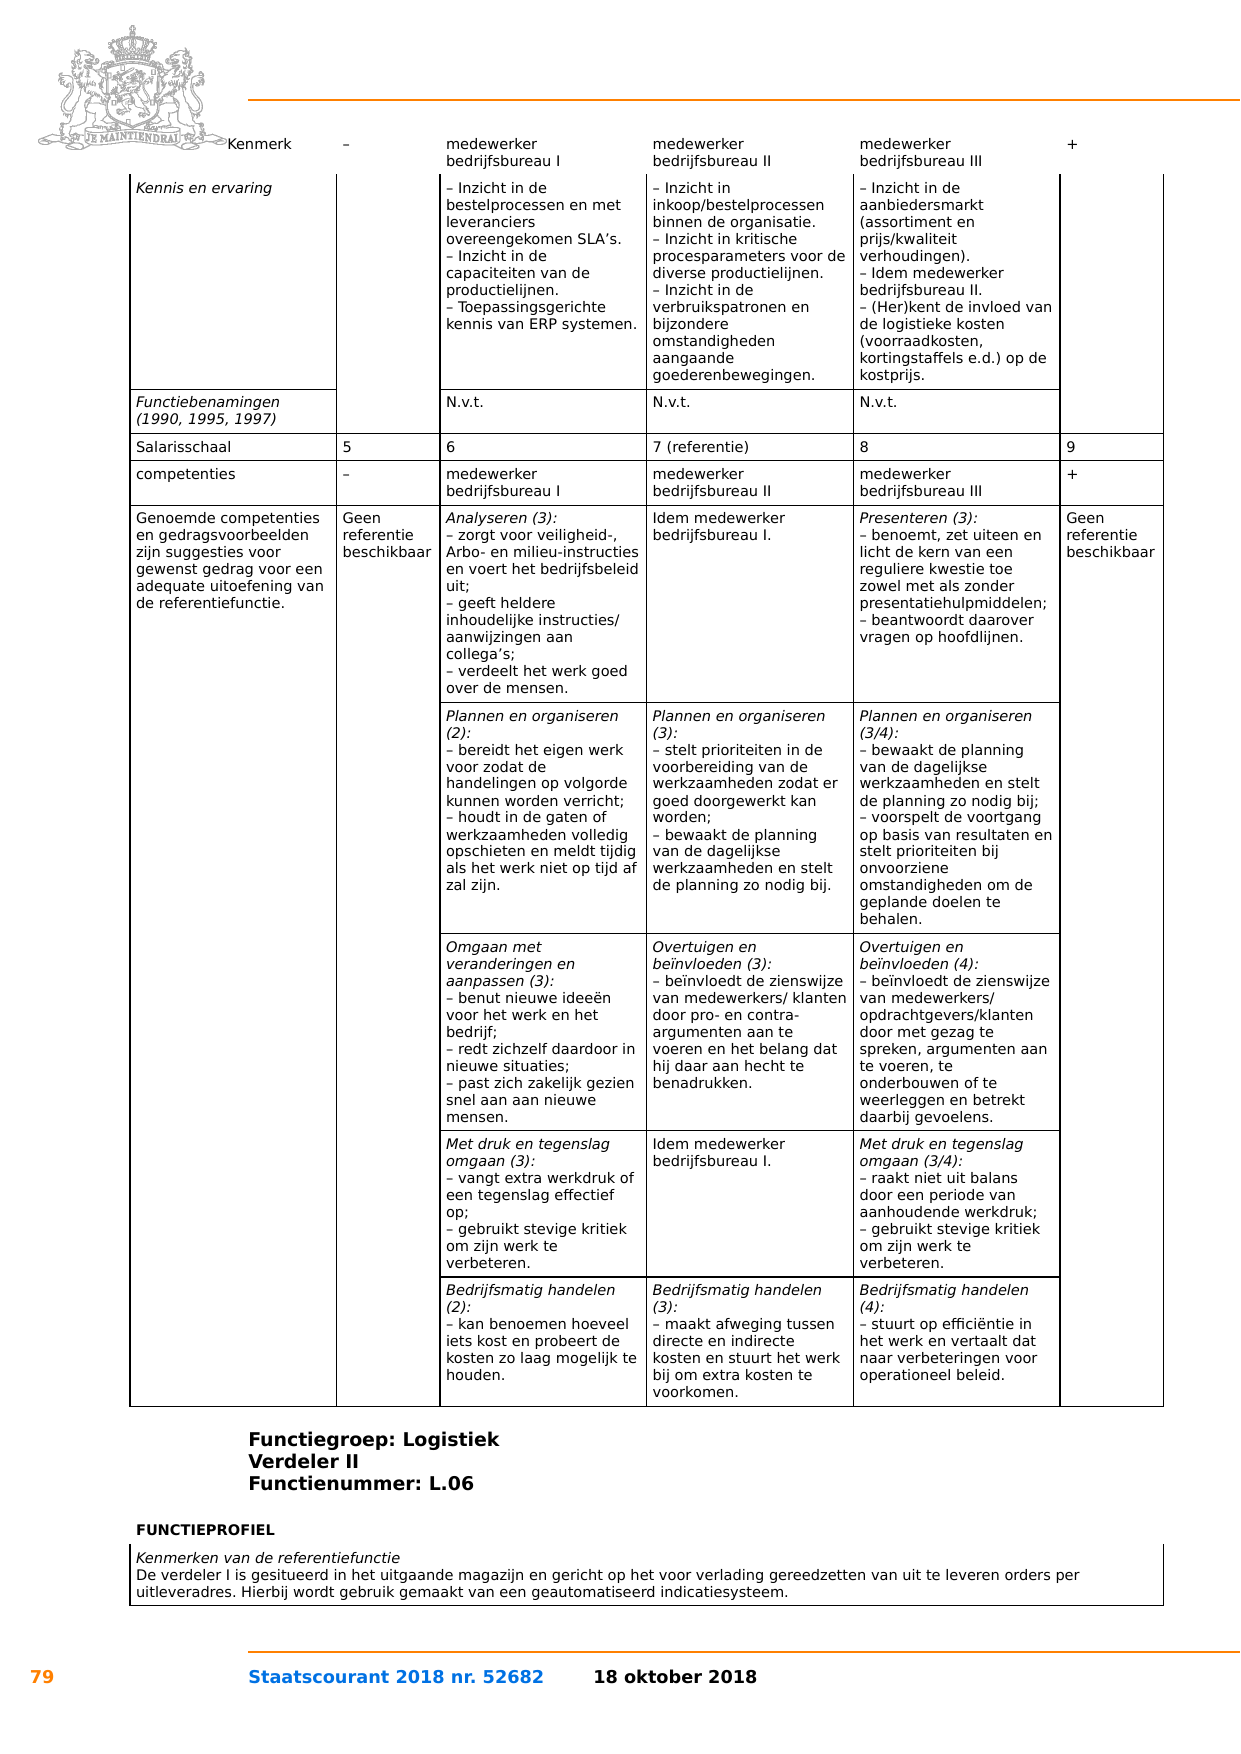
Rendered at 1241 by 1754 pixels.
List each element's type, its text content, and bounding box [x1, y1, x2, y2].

table_cell Idem medewerker bedrijfsbureau I. [647, 506, 853, 702]
table_header medewerker bedrijfsbureau I [441, 131, 646, 174]
table_cell Geen referentie beschikbaar [1061, 506, 1163, 1406]
text Functienummer: L.06 [248, 1472, 1163, 1494]
table_cell 8 [854, 434, 1059, 460]
table_cell Functiebenamingen (1990, 1995, 1997) [131, 390, 336, 433]
table_cell – Inzicht in de aanbiedersmarkt (assortiment en prijs/kwaliteit verhoudingen). – Idem medewerker bedrijfsbureau II. – (Her)kent de invloed van de logistieke kosten (voorraadkosten, kortingstaffels e.d.) op de kostprijs. [854, 175, 1059, 388]
table_cell – Inzicht in de bestelprocessen en met leveranciers overeengekomen SLA’s. – Inzicht in de capaciteiten van de productielijnen. – Toepassingsgerichte kennis van ERP systemen. [441, 175, 646, 388]
table_cell Geen referentie beschikbaar [337, 506, 439, 1406]
table_cell N.v.t. [441, 390, 646, 433]
table_cell N.v.t. [854, 390, 1059, 433]
table_header + [1061, 131, 1163, 174]
table_cell – Inzicht in inkoop/bestelprocessen binnen de organisatie. – Inzicht in kritische procesparameters voor de diverse productielijnen. – Inzicht in de verbruikspatronen en bijzondere omstandigheden aangaande goederenbewegingen. [647, 175, 853, 388]
table_cell medewerker bedrijfsbureau III [854, 461, 1059, 504]
table_cell Genoemde competenties en gedragsvoorbeelden zijn suggesties voor gewenst gedrag voor een adequate uitoefening van de referentiefunctie. [131, 506, 336, 1406]
table_cell 7 (referentie) [647, 434, 853, 460]
table_cell Omgaan met veranderingen en aanpassen (3): – benut nieuwe ideeën voor het werk en het bedrijf; – redt zichzelf daardoor in nieuwe situaties; – past zich zakelijk gezien snel aan aan nieuwe mensen. [441, 934, 646, 1130]
table_header Kenmerk [131, 131, 336, 174]
table_cell medewerker bedrijfsbureau I [441, 461, 646, 504]
table_cell – [337, 461, 439, 504]
table_cell Met druk en tegenslag omgaan (3): – vangt extra werkdruk of een tegenslag effectief op; – gebruikt stevige kritiek om zijn werk te verbeteren. [441, 1131, 646, 1276]
table_cell Plannen en organiseren (3): – stelt prioriteiten in de voorbereiding van de werkzaamheden zodat er goed doorgewerkt kan worden; – bewaakt de planning van de dagelijkse werkzaamheden en stelt de planning zo nodig bij. [647, 703, 853, 933]
table_cell [1061, 175, 1163, 433]
table_cell 9 [1061, 434, 1163, 460]
table_cell Plannen en organiseren (2): – bereidt het eigen werk voor zodat de handelingen op volgorde kunnen worden verricht; – houdt in de gaten of werkzaamheden volledig opschieten en meldt tijdig als het werk niet op tijd af zal zijn. [441, 703, 646, 933]
table_cell Bedrijfsmatig handelen (4): – stuurt op efficiëntie in het werk en vertaalt dat naar verbeteringen voor operationeel beleid. [854, 1278, 1059, 1406]
table_cell Bedrijfsmatig handelen (2): – kan benoemen hoeveel iets kost en probeert de kosten zo laag mogelijk te houden. [441, 1278, 646, 1406]
table_cell competenties [131, 461, 336, 504]
table_cell 5 [337, 434, 439, 460]
table_header medewerker bedrijfsbureau II [647, 131, 853, 174]
table_cell N.v.t. [647, 390, 853, 433]
table_header FUNCTIEPROFIEL [131, 1518, 1163, 1544]
table_cell Kenmerken van de referentiefunctie De verdeler I is gesitueerd in het uitgaande magazijn en gericht op het voor verlading gereedzetten van uit te leveren orders per uitleveradres. Hierbij wordt gebruik gemaakt van een geautomatiseerd indicatiesysteem. [131, 1545, 1163, 1605]
table_cell Overtuigen en beïnvloeden (3): – beïnvloedt de zienswijze van medewerkers/ klanten door pro- en contra-argumenten aan te voeren en het belang dat hij daar aan hecht te benadrukken. [647, 934, 853, 1130]
table_cell Analyseren (3): – zorgt voor veiligheid-, Arbo- en milieu-instructies en voert het bedrijfsbeleid uit; – geeft heldere inhoudelijke instructies/ aanwijzingen aan collega’s; – verdeelt het werk goed over de mensen. [441, 506, 646, 702]
table_cell Kennis en ervaring [131, 175, 336, 388]
table_cell Overtuigen en beïnvloeden (4): – beïnvloedt de zienswijze van medewerkers/ opdrachtgevers/klanten door met gezag te spreken, argumenten aan te voeren, te onderbouwen of te weerleggen en betrekt daarbij gevoelens. [854, 934, 1059, 1130]
table_cell + [1061, 461, 1163, 504]
table_header medewerker bedrijfsbureau III [854, 131, 1059, 174]
table_cell medewerker bedrijfsbureau II [647, 461, 853, 504]
table_cell [337, 175, 439, 433]
table_cell Met druk en tegenslag omgaan (3/4): – raakt niet uit balans door een periode van aanhoudende werkdruk; – gebruikt stevige kritiek om zijn werk te verbeteren. [854, 1131, 1059, 1276]
table_cell Bedrijfsmatig handelen (3): – maakt afweging tussen directe en indirecte kosten en stuurt het werk bij om extra kosten te voorkomen. [647, 1278, 853, 1406]
table_cell 6 [441, 434, 646, 460]
picture [38, 25, 227, 150]
text Functiegroep: Logistiek [248, 1428, 1163, 1451]
text Verdeler II [248, 1451, 1163, 1472]
table_cell Idem medewerker bedrijfsbureau I. [647, 1131, 853, 1276]
table_cell Presenteren (3): – benoemt, zet uiteen en licht de kern van een reguliere kwestie toe zowel met als zonder presentatiehulpmiddelen; – beantwoordt daarover vragen op hoofdlijnen. [854, 506, 1059, 702]
table_cell Salarisschaal [131, 434, 336, 460]
table_header – [337, 131, 439, 174]
table_cell Plannen en organiseren (3/4): – bewaakt de planning van de dagelijkse werkzaamheden en stelt de planning zo nodig bij; – voorspelt de voortgang op basis van resultaten en stelt prioriteiten bij onvoorziene omstandigheden om de geplande doelen te behalen. [854, 703, 1059, 933]
